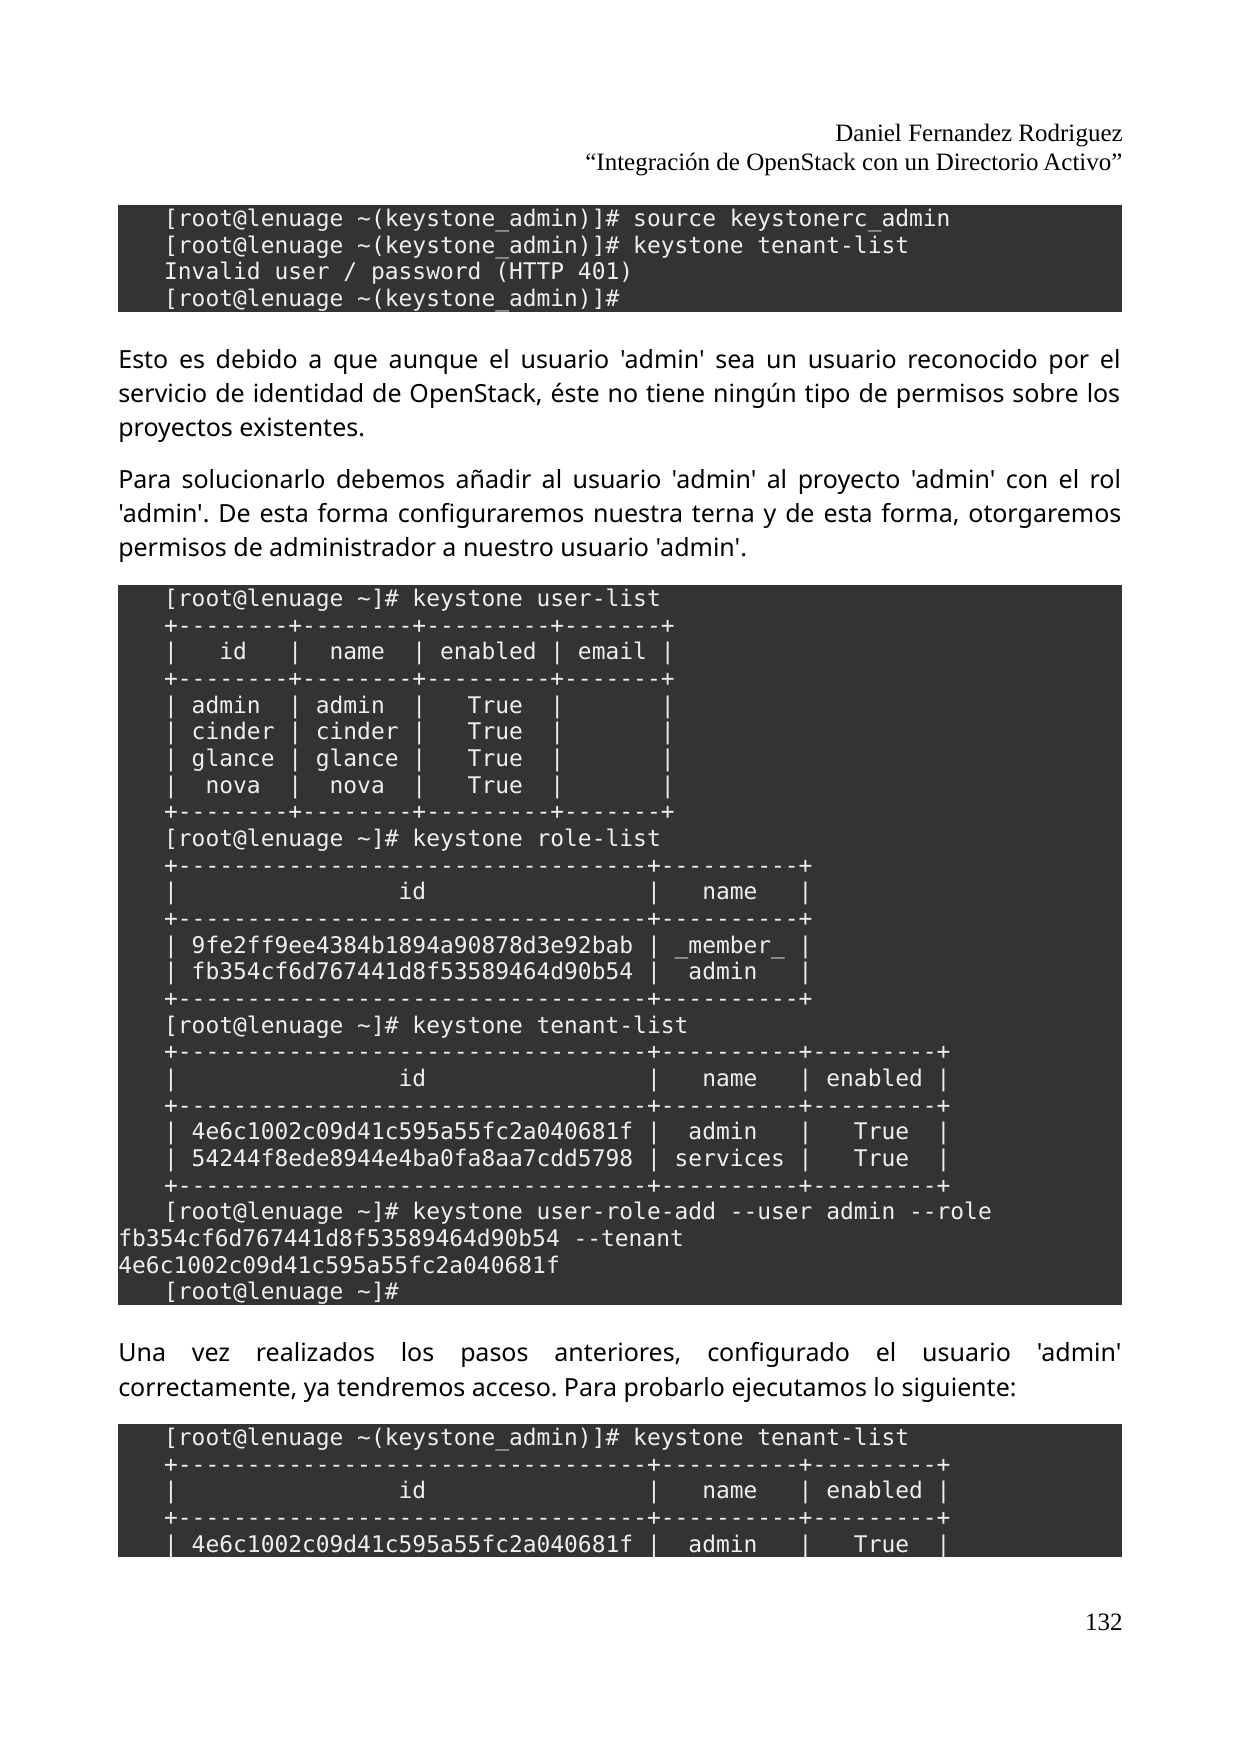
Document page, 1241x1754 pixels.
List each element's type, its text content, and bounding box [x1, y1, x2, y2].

text [root@lenuage ~]# keystone user-list [118, 585, 1122, 612]
text | id | name | enabled | [118, 1477, 1122, 1504]
text | 54244f8ede8944e4ba0fa8aa7cdd5798 | services | True | [118, 1145, 1122, 1172]
text | 9fe2ff9ee4384b1894a90878d3e92bab | _member_ | [118, 932, 1122, 958]
text [root@lenuage ~]# keystone role-list [118, 825, 1122, 852]
text | id | name | enabled | email | [118, 638, 1122, 665]
text Invalid user / password (HTTP 401) [118, 258, 1122, 285]
text | id | name | enabled | [118, 1065, 1122, 1092]
text | fb354cf6d767441d8f53589464d90b54 | admin | [118, 958, 1122, 985]
text +----------------------------------+----------+ [118, 852, 1122, 878]
text [root@lenuage ~(keystone_admin)]# source keystonerc_admin [118, 205, 1122, 232]
text +----------------------------------+----------+ [118, 905, 1122, 932]
text | id | name | [118, 878, 1122, 905]
text | cinder | cinder | True | | [118, 718, 1122, 745]
text Esto es debido a que aunque el usuario 'admin' sea un usuario reconocido por el servicio de identidad de OpenStack, éste no tiene ningún tipo de permisos sobre los proyectos existentes. [118, 342, 1122, 444]
text Para solucionarlo debemos añadir al usuario 'admin' al proyecto 'admin' con el rol 'admin'. De esta forma configuraremos nuestra terna y de esta forma, otorgaremos permisos de administrador a nuestro usuario 'admin'. [118, 462, 1122, 564]
text +--------+--------+---------+-------+ [118, 612, 1122, 638]
text [root@lenuage ~]# keystone tenant-list [118, 1012, 1122, 1038]
text +----------------------------------+----------+---------+ [118, 1172, 1122, 1198]
text [root@lenuage ~(keystone_admin)]# [118, 285, 1122, 312]
text [root@lenuage ~]# [118, 1278, 1122, 1305]
text [root@lenuage ~]# keystone user-role-add --user admin --role fb354cf6d767441d8f53589464d90b54 --tenant 4e6c1002c09d41c595a55fc2a040681f [118, 1198, 1122, 1278]
text | admin | admin | True | | [118, 692, 1122, 718]
text +----------------------------------+----------+---------+ [118, 1038, 1122, 1065]
text +--------+--------+---------+-------+ [118, 665, 1122, 692]
text [root@lenuage ~(keystone_admin)]# keystone tenant-list [118, 232, 1122, 258]
text +----------------------------------+----------+---------+ [118, 1092, 1122, 1118]
text Una vez realizados los pasos anteriores, configurado el usuario 'admin' correctamente, ya tendremos acceso. Para probarlo ejecutamos lo siguiente: [118, 1335, 1122, 1403]
text +----------------------------------+----------+---------+ [118, 1504, 1122, 1531]
text +----------------------------------+----------+ [118, 985, 1122, 1012]
text | glance | glance | True | | [118, 745, 1122, 772]
text [root@lenuage ~(keystone_admin)]# keystone tenant-list [118, 1424, 1122, 1451]
text | 4e6c1002c09d41c595a55fc2a040681f | admin | True | [118, 1531, 1122, 1557]
text | nova | nova | True | | [118, 772, 1122, 798]
text +----------------------------------+----------+---------+ [118, 1451, 1122, 1477]
text +--------+--------+---------+-------+ [118, 798, 1122, 825]
text | 4e6c1002c09d41c595a55fc2a040681f | admin | True | [118, 1118, 1122, 1145]
